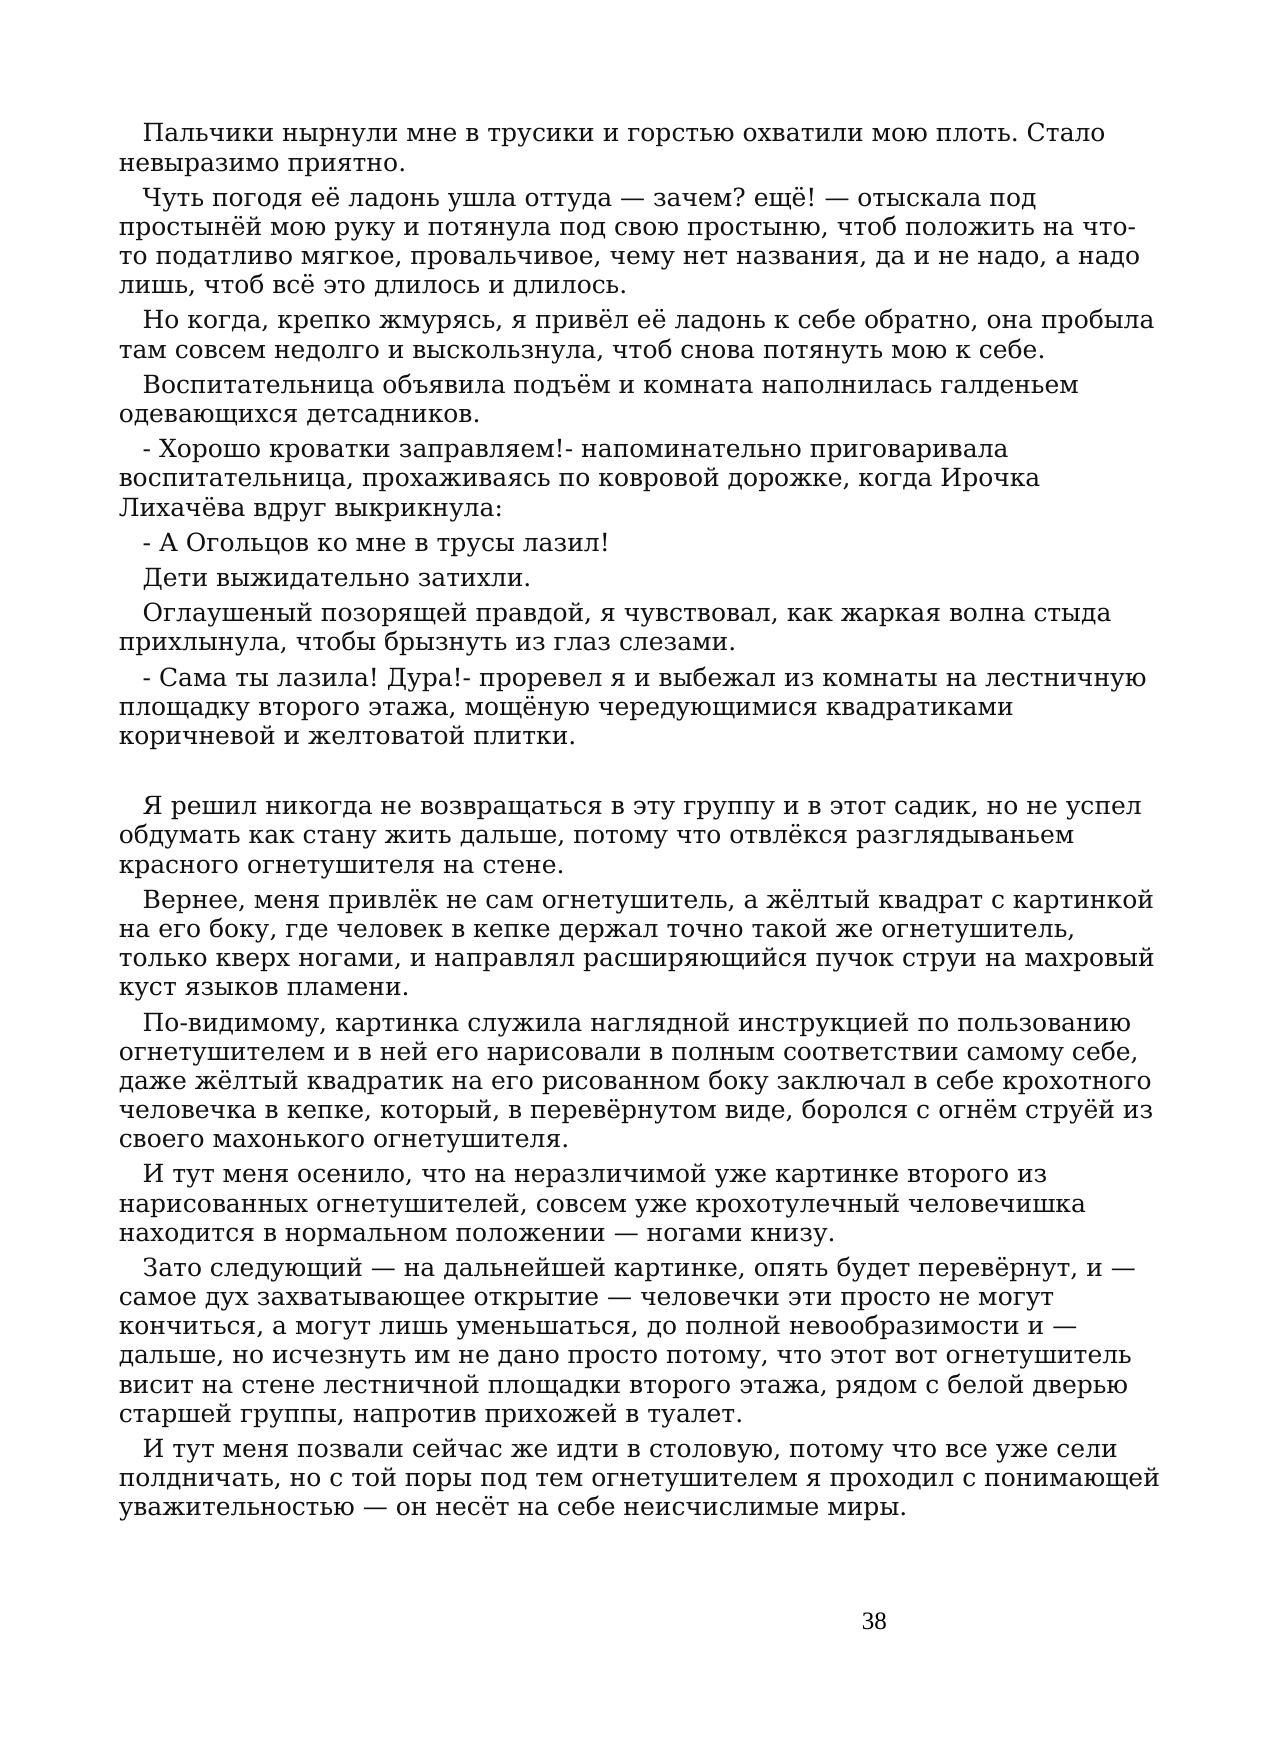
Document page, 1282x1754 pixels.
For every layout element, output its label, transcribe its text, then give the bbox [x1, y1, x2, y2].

text И тут меня осенило, что на неразличимой уже картинке второго из нарисованных огнетушителей, совсем уже крохотулечный человечишка находится в нормальном положении — ногами книзу. [118, 1159, 1162, 1247]
text По-видимому, картинка служила наглядной инструкцией по пользованию огнетушителем и в ней его нарисовали в полным соответствии самому себе, даже жёлтый квадратик на его рисованном боку заключал в себе крохотного человечка в кепке, который, в перевёрнутом виде, боролся с огнём струёй из своего махонького огнетушителя. [118, 1008, 1162, 1153]
text Я решил никогда не возвращаться в эту группу и в этот садик, но не успел обдумать как стану жить дальше, потому что отвлёкся разглядываньем красного огнетушителя на стене. [118, 791, 1162, 879]
text Дети выжидательно затихли. [118, 563, 1162, 592]
text Пальчики нырнули мне в трусики и горстью охватили мою плоть. Стало невыразимо приятно. [118, 118, 1162, 177]
text Зато следующий — на дальнейшей картинке, опять будет перевёрнут, и — самое дух захватывающее открытие — человечки эти просто не могут кончиться, а могут лишь уменьшаться, до полной невообразимости и — дальше, но исчезнуть им не дано просто потому, что этот вот огнетушитель висит на стене лестничной площадки второго этажа, рядом с белой дверью старшей группы, напротив прихожей в туалет. [118, 1253, 1162, 1428]
text Но когда, крепко жмурясь, я привёл её ладонь к себе обратно, она пробыла там совсем недолго и выскользнула, чтоб снова потянуть мою к себе. [118, 306, 1162, 364]
text И тут меня позвали сейчас же идти в столовую, потому что все уже сели полдничать, но с той поры под тем огнетушителем я проходил с понимающей уважительностью — он несёт на себе неисчислимые миры. [118, 1434, 1162, 1522]
text Вернее, меня привлёк не сам огнетушитель, а жёлтый квадрат с картинкой на его боку, где человек в кепке держал точно такой же огнетушитель, только кверх ногами, и направлял расширяющийся пучок струи на махровый куст языков пламени. [118, 885, 1162, 1002]
text Оглаушеный позорящей правдой, я чувствовал, как жаркая волна стыда прихлынула, чтобы брызнуть из глаз слезами. [118, 598, 1162, 657]
text - А Огольцов ко мне в трусы лазил! [118, 528, 1162, 557]
text Чуть погодя её ладонь ушла оттуда — зачем? ещё! — отыскала под простынёй мою руку и потянула под свою простыню, чтоб положить на что-то податливо мягкое, провальчивое, чему нет названия, да и не надо, а надо лишь, чтоб всё это длилось и длилось. [118, 183, 1162, 299]
text - Хорошо кроватки заправляем!- напоминательно приговаривала воспитательница, прохаживаясь по ковровой дорожке, когда Ирочка Лихачёва вдруг выкрикнула: [118, 434, 1162, 522]
text Воспитательница объявила подъём и комната наполнилась галденьем одевающихся детсадников. [118, 370, 1162, 428]
text - Сама ты лазила! Дура!- проревел я и выбежал из комнаты на лестничную площадку второго этажа, мощёную чередующимися квадратиками коричневой и желтоватой плитки. [118, 663, 1162, 750]
